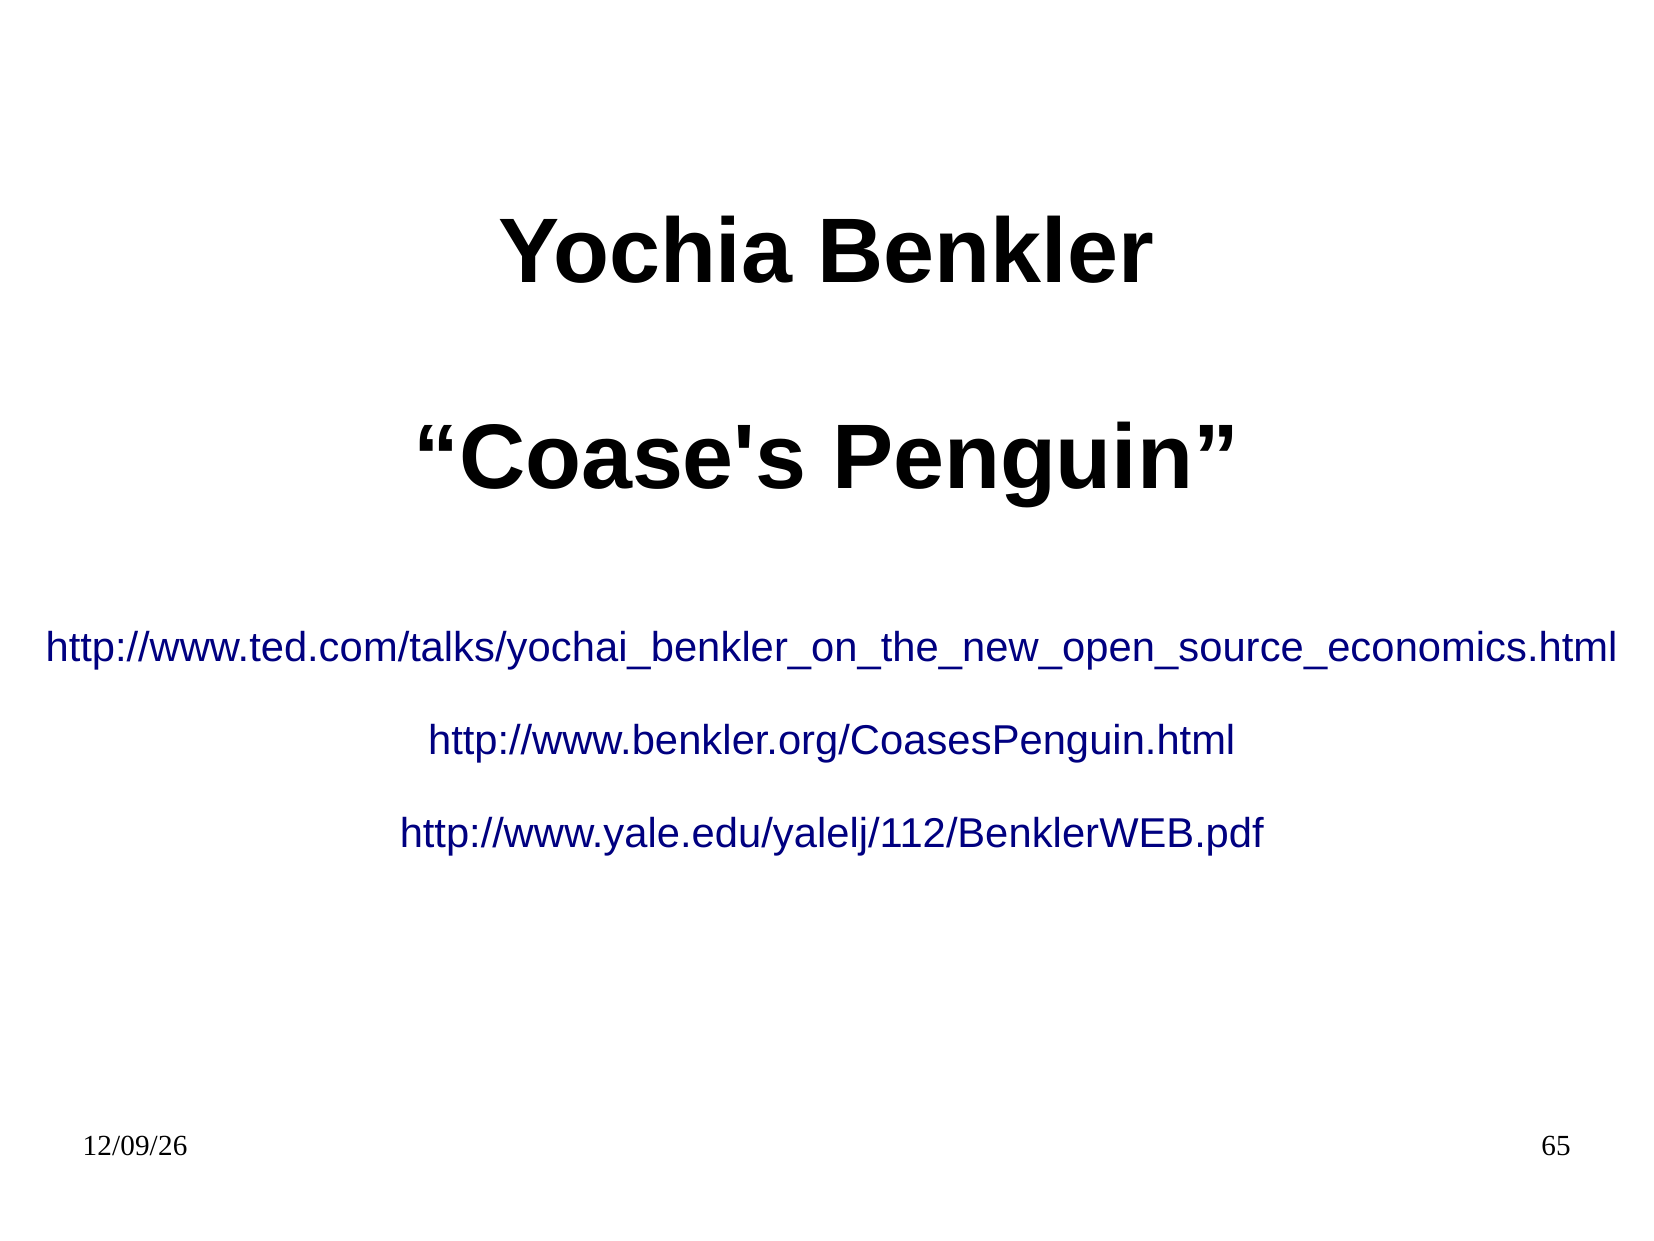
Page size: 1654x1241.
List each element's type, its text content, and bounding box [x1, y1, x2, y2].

subtitle http://www.ted.com/talks/yochai_benkler_on_the_new_open_source_economics.html http://www.benkler.org/CoasesPenguin.html http://www.yale.edu/yalelj/112/BenklerWEB.pdf [25, 554, 1639, 1019]
title Yochia Benkler “Coase's Penguin” [82, 199, 1571, 508]
